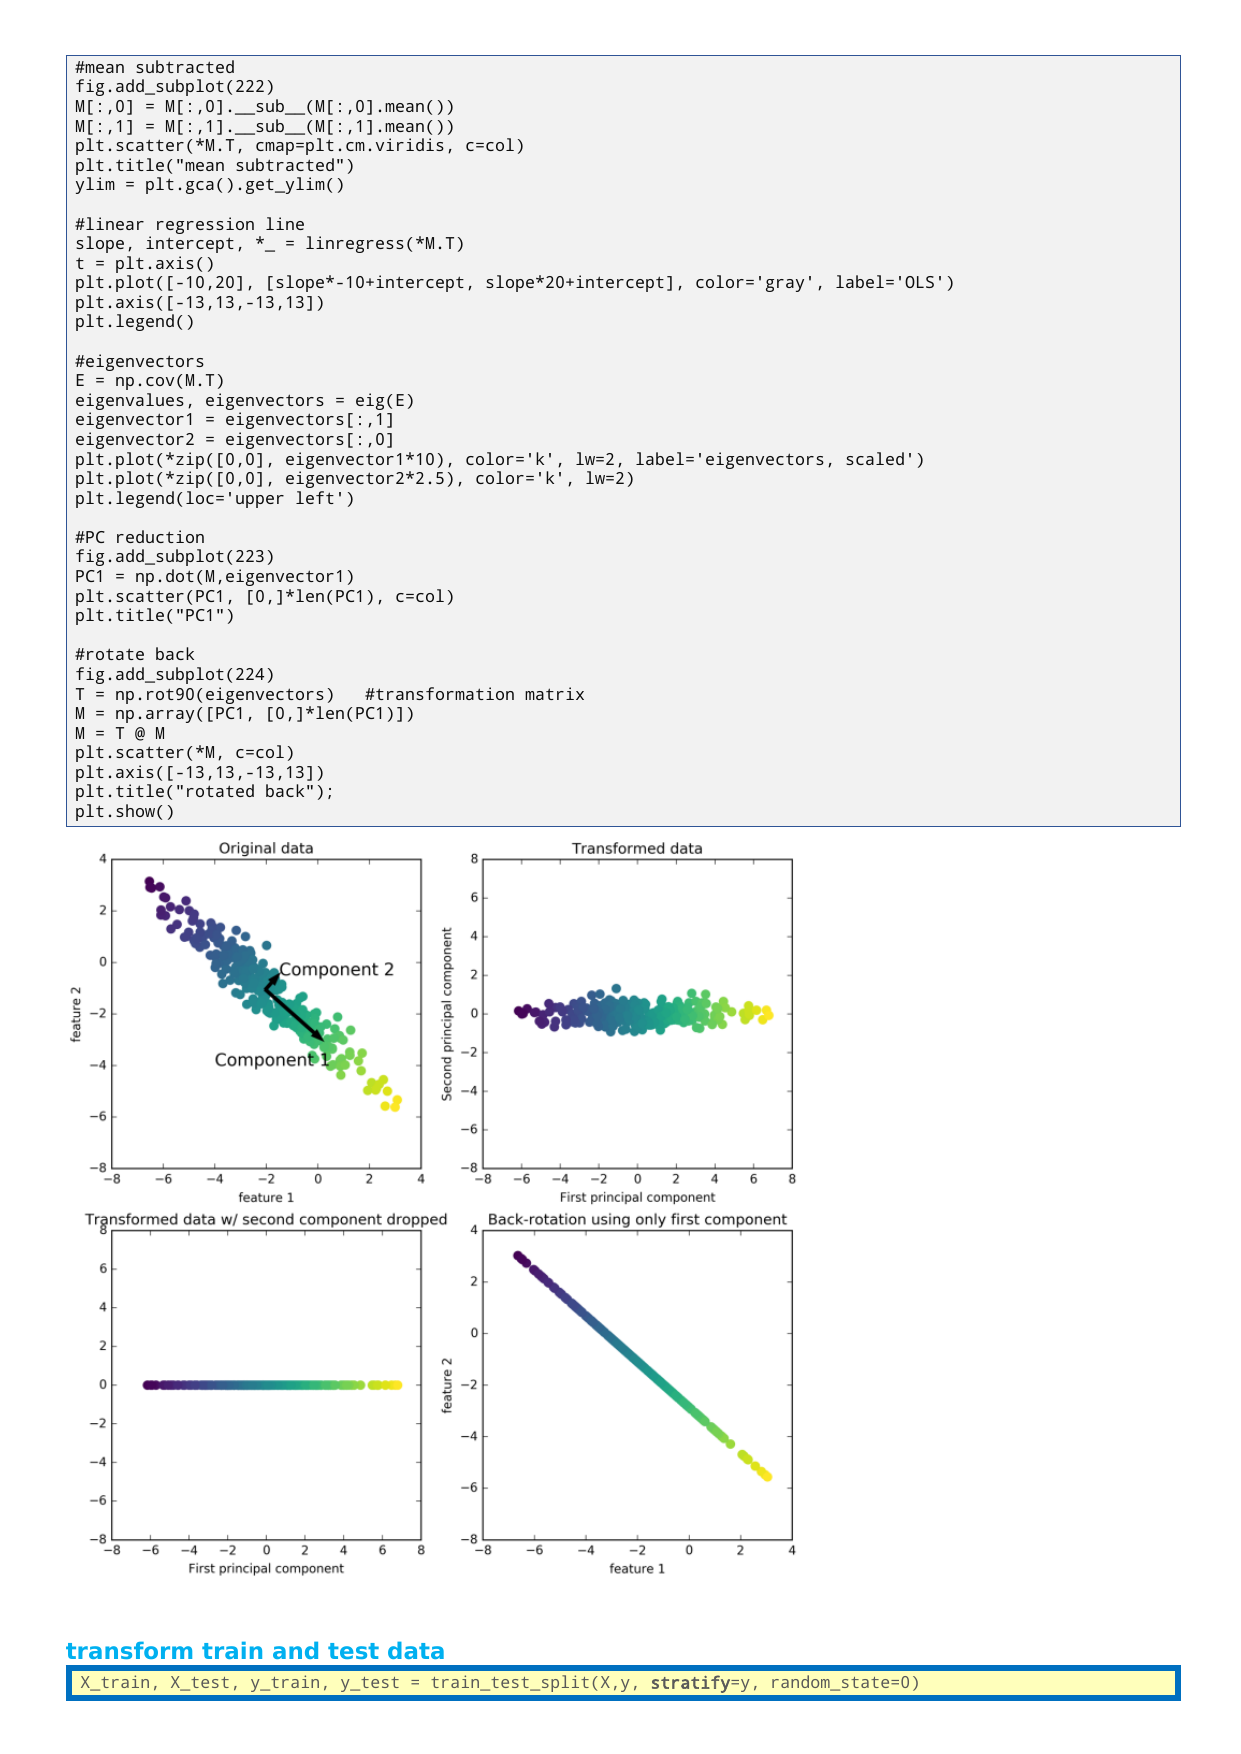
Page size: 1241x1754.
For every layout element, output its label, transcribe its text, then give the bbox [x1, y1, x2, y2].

text #eigenvectors [67, 348, 1180, 368]
text plt.title("mean subtracted") [67, 153, 1180, 172]
text X_train, X_test, y_train, y_test = train_test_split(X,y, stratify=y, random_state=0) [72, 1671, 1175, 1695]
picture [65, 826, 807, 1581]
text plt.axis([-13,13,-13,13]) [67, 290, 1180, 309]
text slope, intercept, *_ = linregress(*M.T) [67, 231, 1180, 251]
text #PC reduction [67, 525, 1180, 544]
text plt.title("rotated back"); [67, 779, 1180, 799]
text M = T @ M [67, 721, 1180, 740]
text #mean subtracted [67, 56, 1180, 74]
text plt.legend(loc='upper left') [67, 486, 1180, 505]
text ylim = plt.gca().get_ylim() [67, 172, 1180, 192]
text plt.scatter(*M.T, cmap=plt.cm.viridis, c=col) [67, 133, 1180, 153]
text plt.plot(*zip([0,0], eigenvector2*2.5), color='k', lw=2) [67, 466, 1180, 486]
text M = np.array([PC1, [0,]*len(PC1)]) [67, 701, 1180, 721]
text plt.axis([-13,13,-13,13]) [67, 760, 1180, 779]
text plt.plot([-10,20], [slope*-10+intercept, slope*20+intercept], color='gray', label='OLS') [67, 270, 1180, 290]
text PC1 = np.dot(M,eigenvector1) [67, 564, 1180, 583]
text E = np.cov(M.T) [67, 368, 1180, 388]
text fig.add_subplot(222) [67, 74, 1180, 94]
text #linear regression line [67, 211, 1180, 231]
text plt.show() [67, 799, 1180, 826]
text plt.plot(*zip([0,0], eigenvector1*10), color='k', lw=2, label='eigenvectors, scaled') [67, 446, 1180, 466]
title transform train and test data [66, 1638, 1181, 1665]
text M[:,1] = M[:,1].__sub__(M[:,1].mean()) [67, 113, 1180, 133]
text fig.add_subplot(223) [67, 544, 1180, 564]
text plt.title("PC1") [67, 603, 1180, 623]
text #rotate back [67, 642, 1180, 662]
text eigenvalues, eigenvectors = eig(E) [67, 388, 1180, 407]
text fig.add_subplot(224) [67, 662, 1180, 681]
text plt.legend() [67, 309, 1180, 329]
text t = plt.axis() [67, 251, 1180, 270]
text T = np.rot90(eigenvectors) #transformation matrix [67, 681, 1180, 701]
text eigenvector1 = eigenvectors[:,1] [67, 407, 1180, 427]
text plt.scatter(PC1, [0,]*len(PC1), c=col) [67, 583, 1180, 603]
text plt.scatter(*M, c=col) [67, 740, 1180, 760]
text eigenvector2 = eigenvectors[:,0] [67, 427, 1180, 446]
text M[:,0] = M[:,0].__sub__(M[:,0].mean()) [67, 94, 1180, 113]
